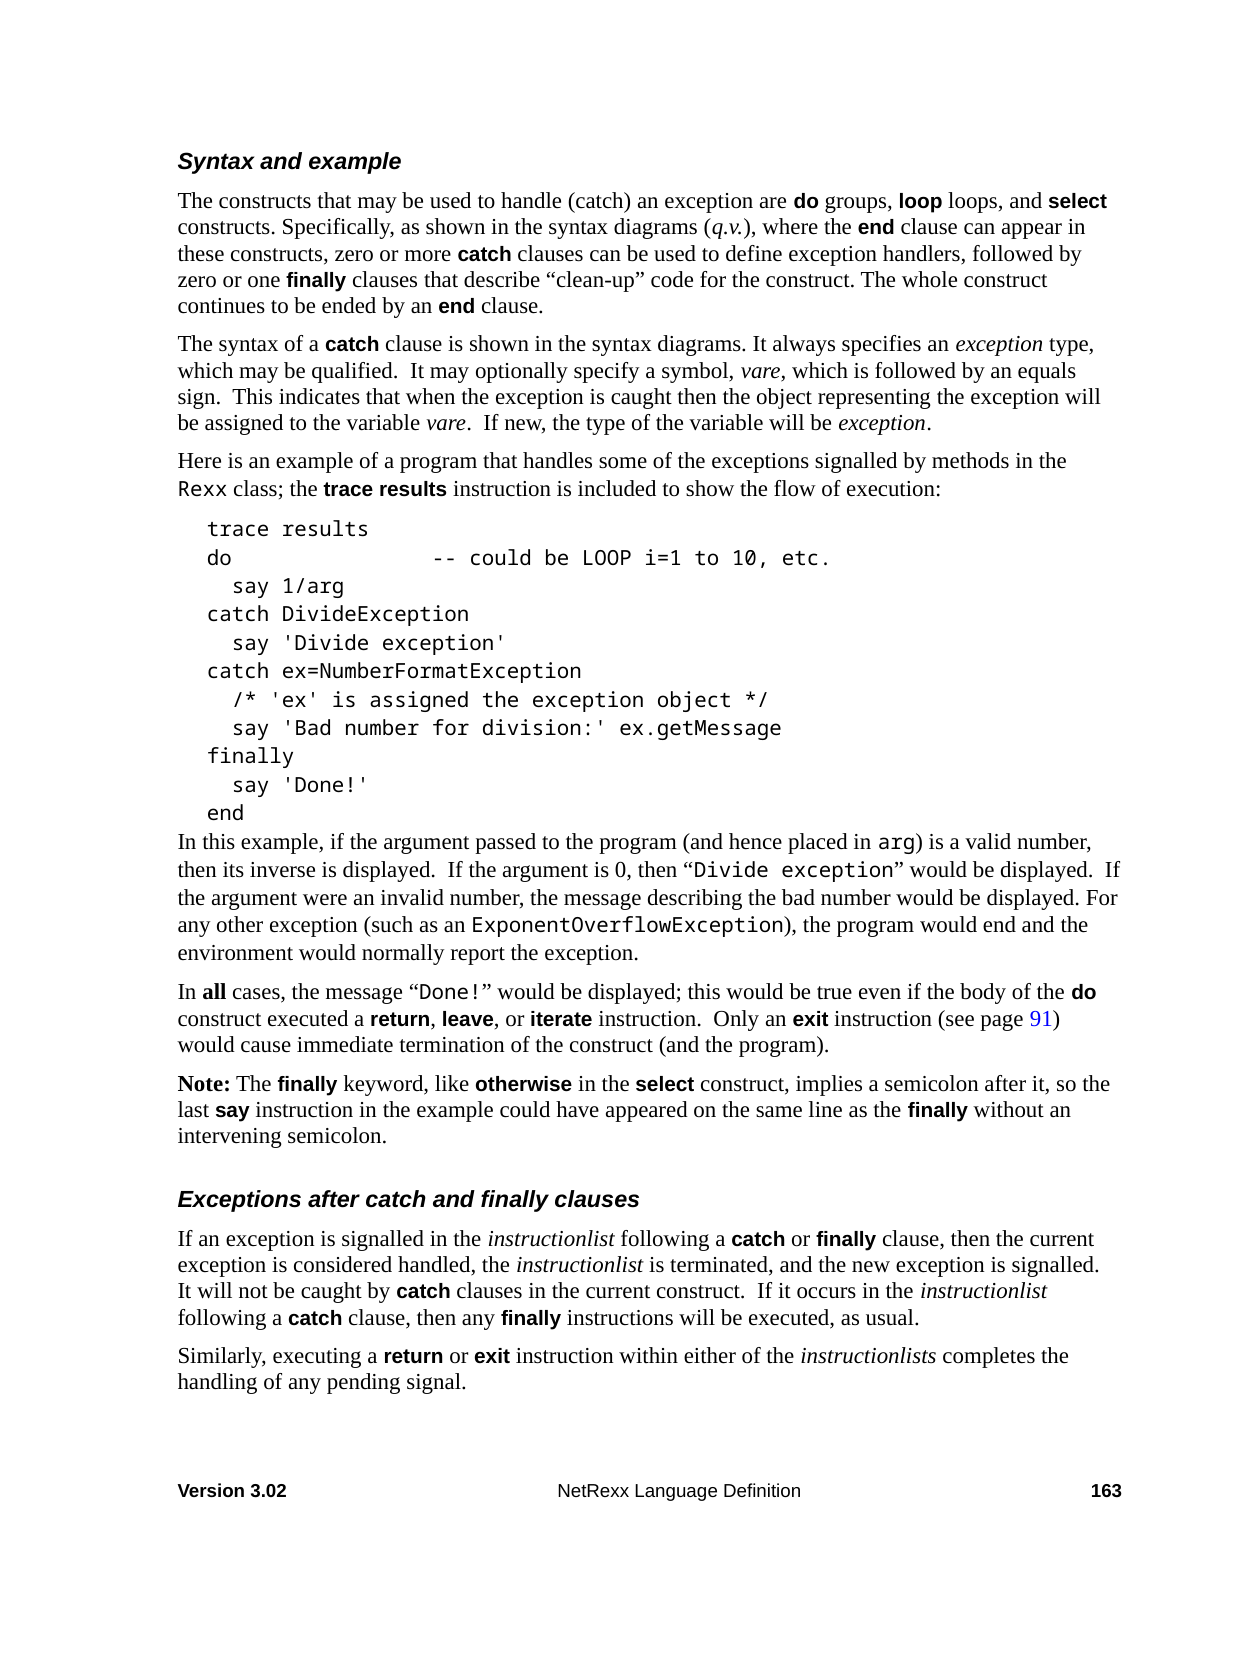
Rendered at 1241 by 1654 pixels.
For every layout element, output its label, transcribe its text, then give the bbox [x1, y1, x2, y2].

text trace results do -- could be LOOP i=1 to 10, etc. say 1/arg catch DivideException say 'Divide exception' catch ex=NumberFormatException /* 'ex' is assigned the exception object */ say 'Bad number for division:' ex.getMessage finally say 'Done!' end [207, 514, 1122, 827]
text Similarly, executing a return or exit instruction within either of the instructionlists completes the handling of any pending signal. [177, 1342, 1122, 1395]
text Here is an example of a program that handles some of the exceptions signalled by methods in the Rexx class; the trace results instruction is included to show the flow of execution: [177, 448, 1122, 502]
text In all cases, the message “Done!” would be displayed; this would be true even if the body of the do construct executed a return, leave, or iterate instruction. Only an exit instruction (see page 86) would cause immediate termination of the construct (and the program). [177, 977, 1122, 1058]
text The constructs that may be used to handle (catch) an exception are do groups, loop loops, and select constructs. Specifically, as shown in the syntax diagrams (q.v.), where the end clause can appear in these constructs, zero or more catch clauses can be used to define exception handlers, followed by zero or one finally clauses that describe “clean-up” code for the construct. The whole construct continues to be ended by an end clause. [177, 187, 1122, 319]
text Note: The finally keyword, like otherwise in the select construct, implies a semicolon after it, so the last say instruction in the example could have appeared on the same line as the finally without an intervening semicolon. [177, 1070, 1122, 1149]
subtitle Syntax and example [177, 148, 1122, 174]
subtitle Exceptions after catch and finally clauses [177, 1186, 1122, 1212]
text The syntax of a catch clause is shown in the syntax diagrams. It always specifies an exception type, which may be qualified. It may optionally specify a symbol, vare, which is followed by an equals sign. This indicates that when the exception is caught then the object representing the exception will be assigned to the variable vare. If new, the type of the variable will be exception. [177, 330, 1122, 436]
text In this example, if the argument passed to the program (and hence placed in arg) is a valid number, then its inverse is displayed. If the argument is 0, then “Divide exception” would be displayed. If the argument were an invalid number, the message describing the bad number would be displayed. For any other exception (such as an ExponentOverflowException), the program would end and the environment would normally report the exception. [177, 827, 1122, 965]
text If an exception is signalled in the instructionlist following a catch or finally clause, then the current exception is considered handled, the instructionlist is terminated, and the new exception is signalled. It will not be caught by catch clauses in the current construct. If it occurs in the instructionlist following a catch clause, then any finally instructions will be executed, as usual. [177, 1225, 1122, 1330]
